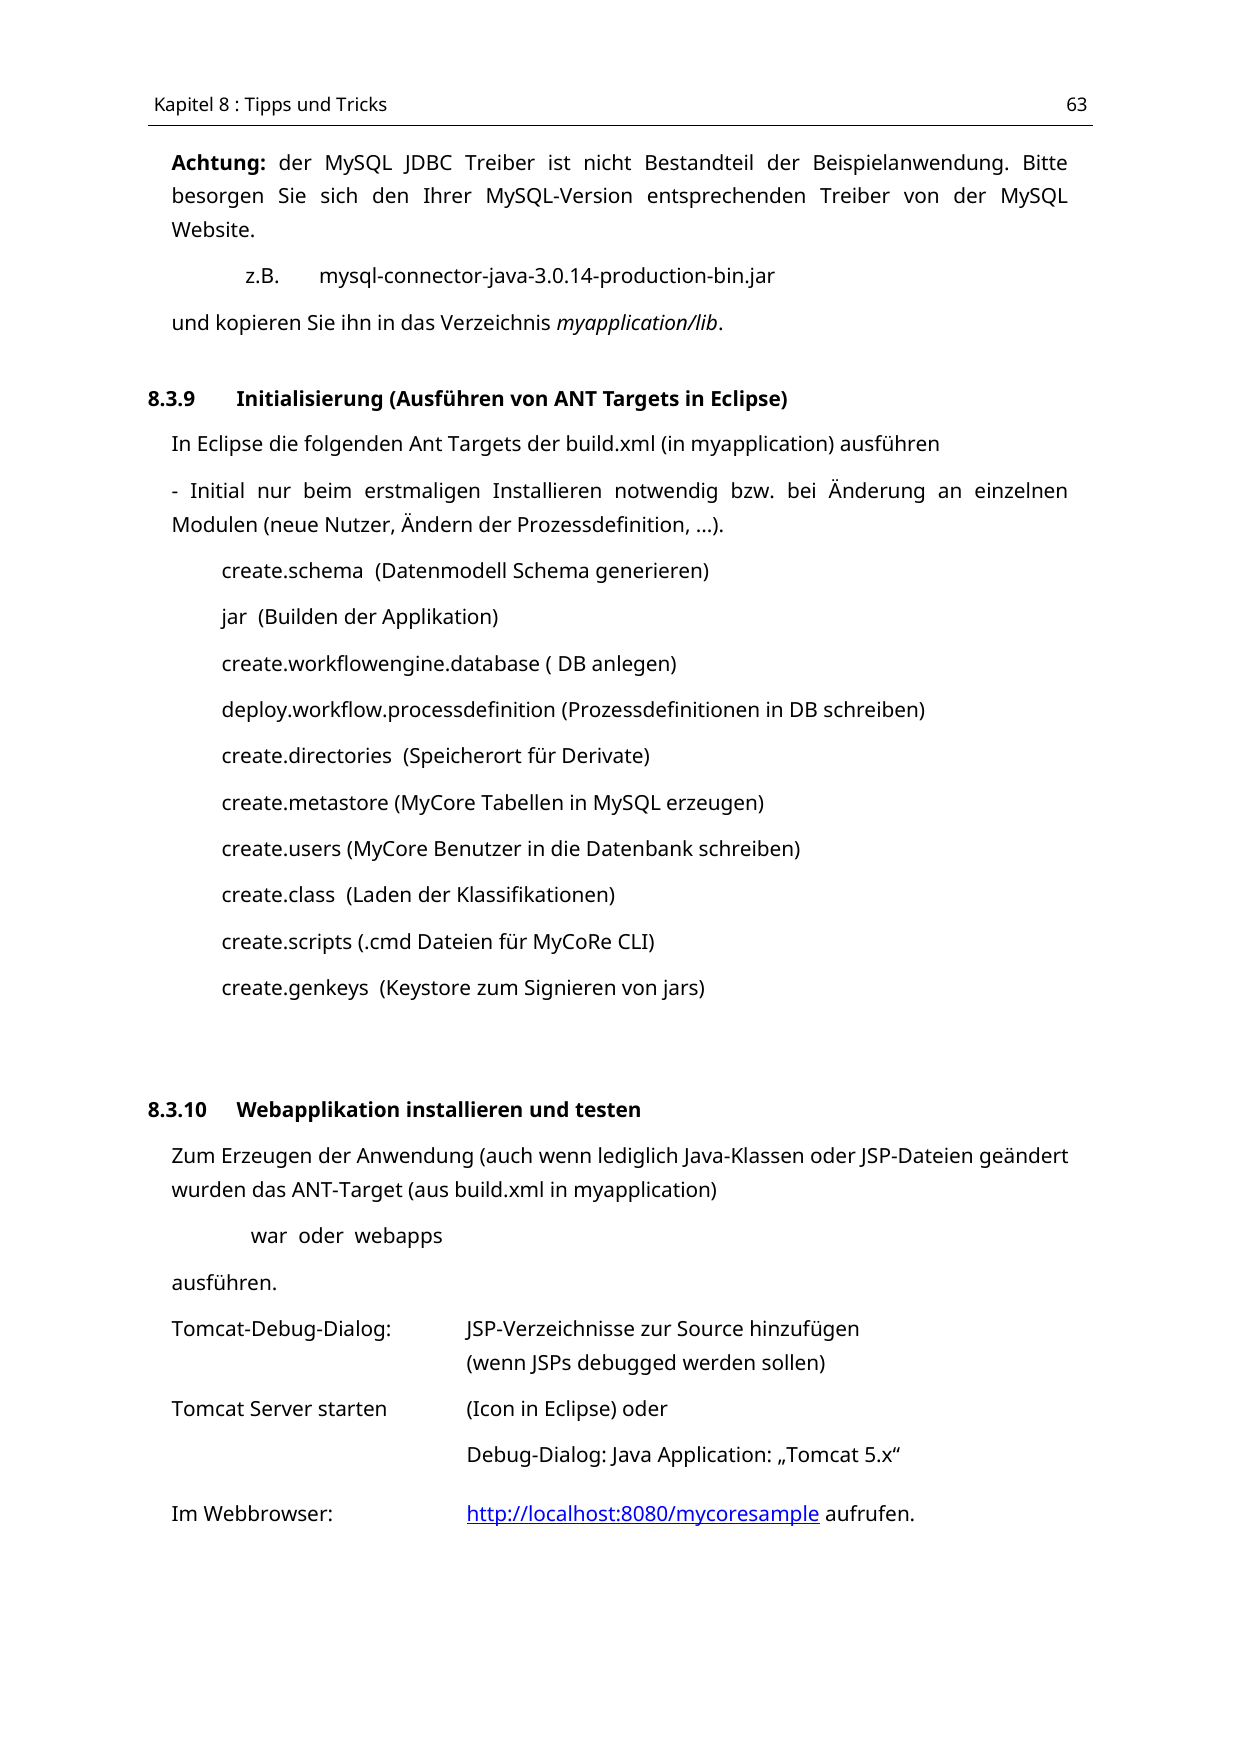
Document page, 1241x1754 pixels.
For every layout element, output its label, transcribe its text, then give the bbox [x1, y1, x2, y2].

text war oder webapps [171, 1221, 1069, 1249]
text In Eclipse die folgenden Ant Targets der build.xml (in myapplication) ausführen [171, 429, 1069, 458]
text create.metastore (MyCore Tabellen in MySQL erzeugen) [221, 788, 1069, 816]
text Tomcat Server starten (Icon in Eclipse) oder [171, 1394, 1069, 1422]
text create.directories (Speicherort für Derivate) [221, 741, 1069, 770]
text create.genkeys (Keystore zum Signieren von jars) [221, 973, 1069, 1001]
text - Initial nur beim erstmaligen Installieren notwendig bzw. bei Änderung an einzelnen Modulen (neue Nutzer, Ändern der Prozessdefinition, ...). [171, 476, 1069, 538]
subtitle Initialisierung (Ausführen von ANT Targets in Eclipse) [148, 384, 1092, 412]
text ausführen. [171, 1268, 1069, 1296]
subtitle Webapplikation installieren und testen [148, 1095, 1092, 1124]
text create.workflowengine.database ( DB anlegen) [221, 649, 1069, 677]
text create.schema (Datenmodell Schema generieren) [148, 556, 1069, 584]
text jar (Builden der Applikation) [221, 602, 1069, 631]
text create.scripts (.cmd Dateien für MyCoRe CLI) [221, 927, 1069, 955]
text Achtung: der MySQL JDBC Treiber ist nicht Bestandteil der Beispielanwendung. Bitte besorgen Sie sich den Ihrer MySQL-Version entsprechenden Treiber von der MySQL Website. [171, 148, 1069, 243]
text create.users (MyCore Benutzer in die Datenbank schreiben) [221, 834, 1069, 862]
text und kopieren Sie ihn in das Verzeichnis myapplication/lib. [171, 308, 1069, 336]
text Debug-Dialog: Java Application: „Tomcat 5.x“ [171, 1441, 1069, 1469]
text Tomcat-Debug-Dialog: JSP-Verzeichnisse zur Source hinzufügen (wenn JSPs debugged werden sollen) [171, 1314, 1069, 1376]
text deploy.workflow.processdefinition (Prozessdefinitionen in DB schreiben) [221, 695, 1069, 723]
text create.class (Laden der Klassifikationen) [221, 881, 1069, 909]
text Im Webbrowser: http://localhost:8080/mycoresample aufrufen. [171, 1499, 1069, 1527]
text z.B. mysql-connector-java-3.0.14-production-bin.jar [171, 262, 1069, 290]
text Zum Erzeugen der Anwendung (auch wenn lediglich Java-Klassen oder JSP-Dateien geändert wurden das ANT-Target (aus build.xml in myapplication) [171, 1141, 1069, 1203]
